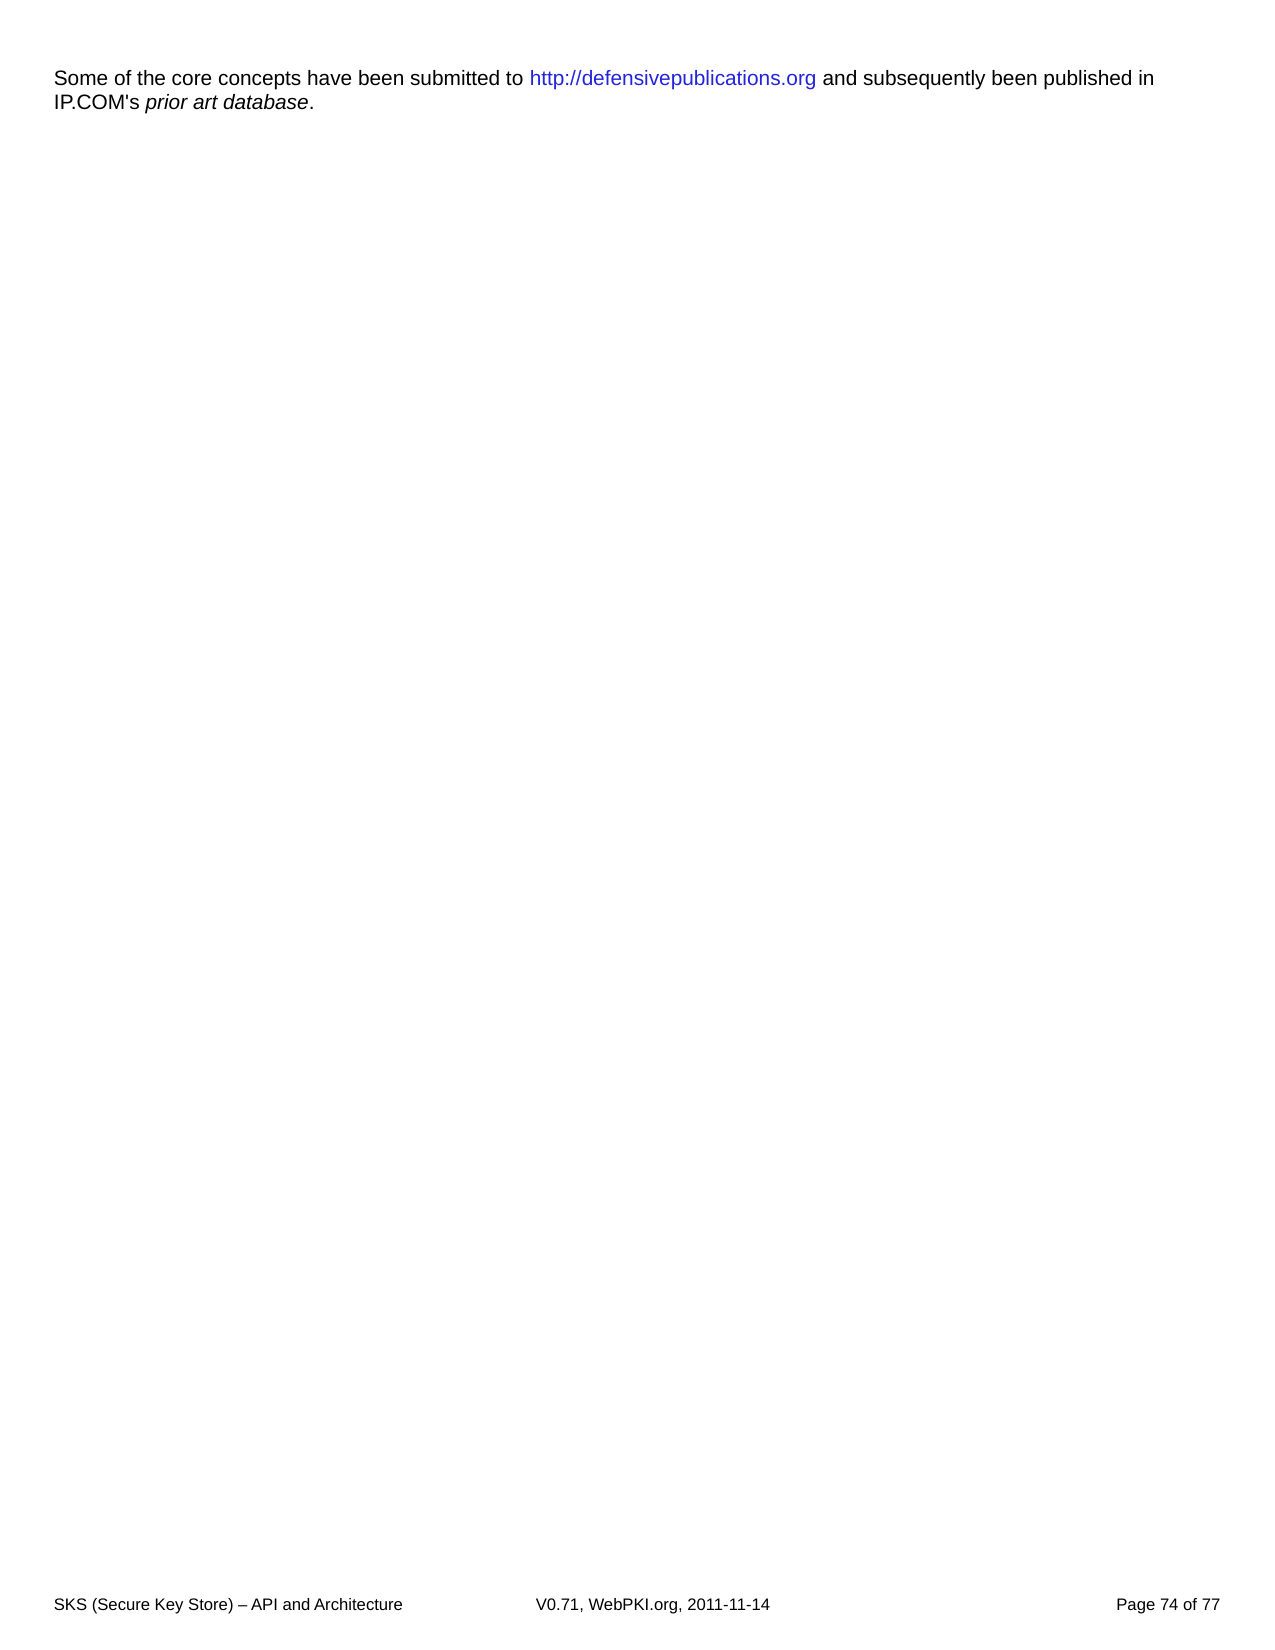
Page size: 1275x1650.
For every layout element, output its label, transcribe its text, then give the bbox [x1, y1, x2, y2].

text Some of the core concepts have been submitted to http://defensivepublications.org and subsequently been published in IP.COM's prior art database. [54, 66, 1221, 114]
